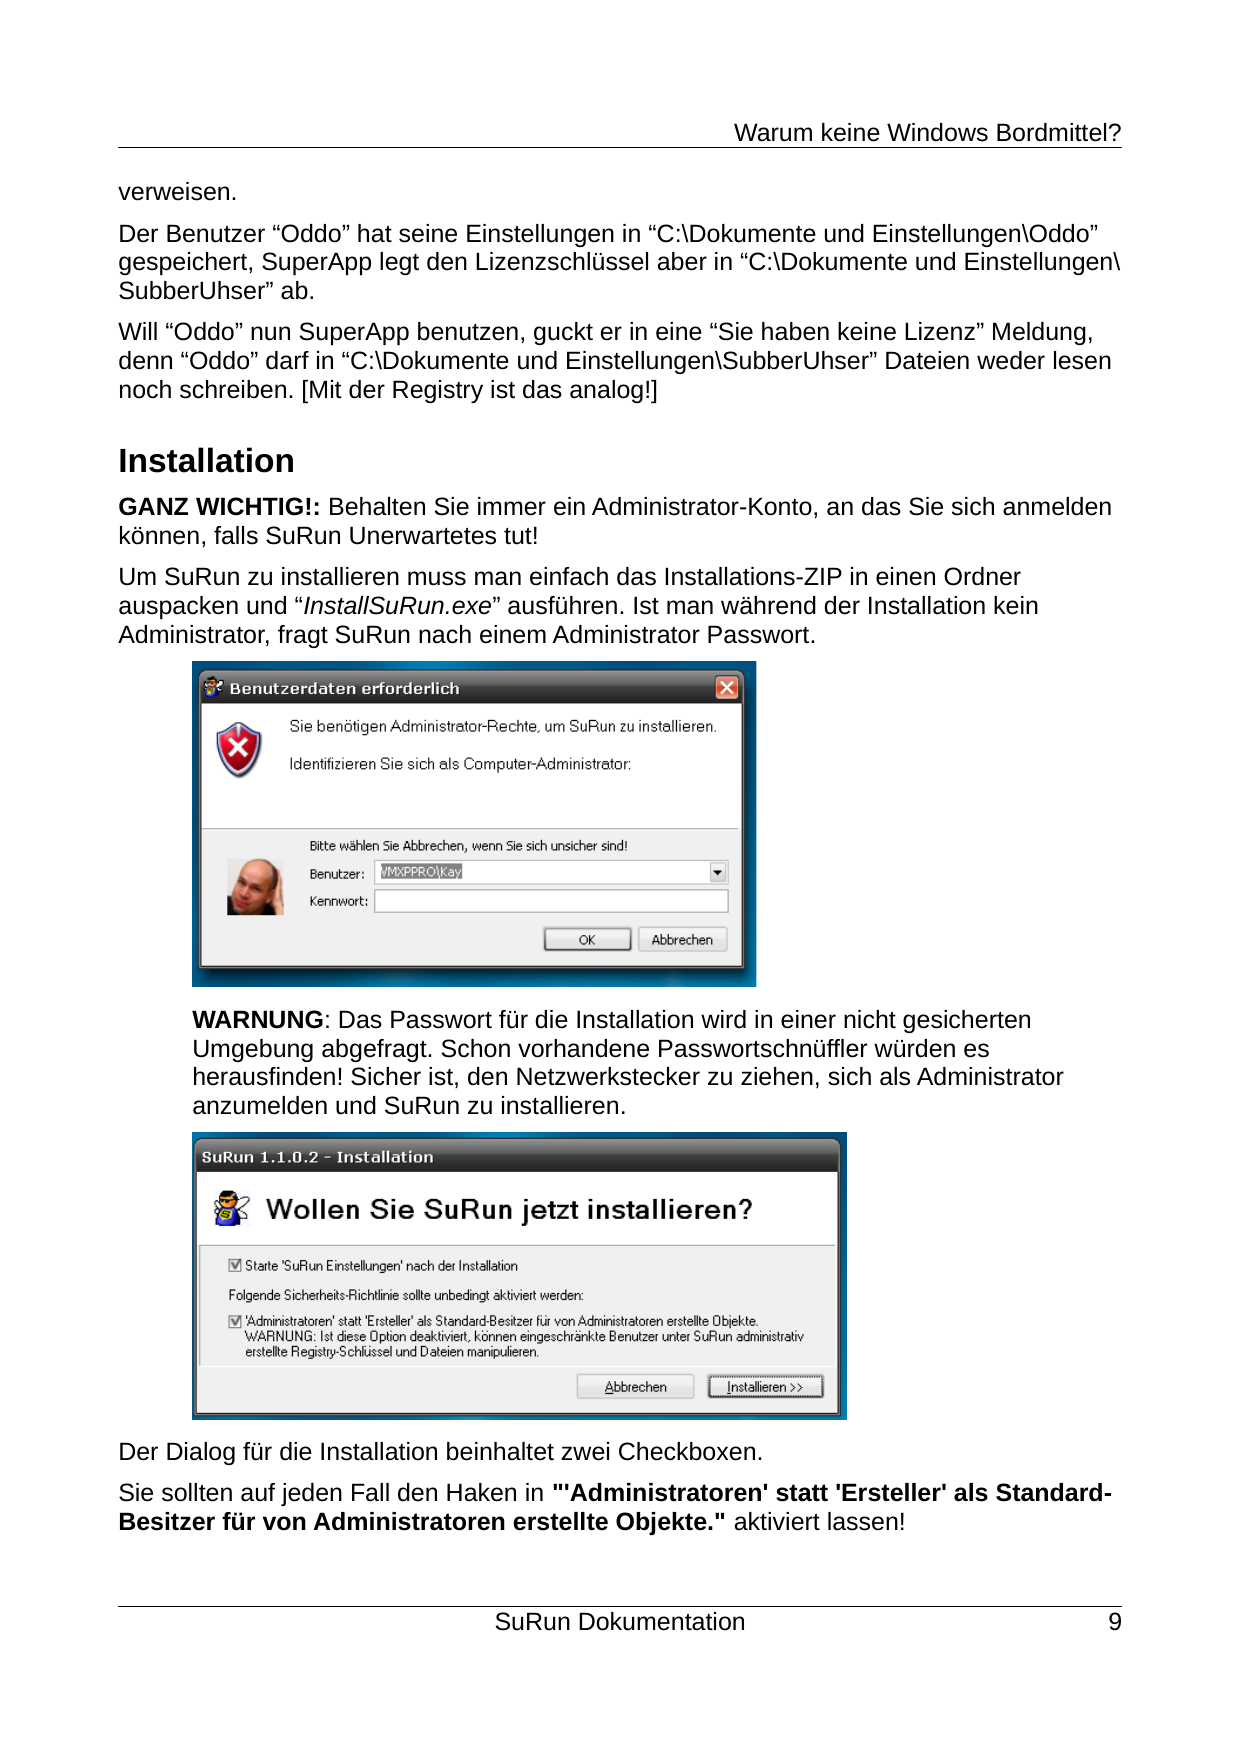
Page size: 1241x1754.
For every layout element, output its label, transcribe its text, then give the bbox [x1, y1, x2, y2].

text verweisen. [118, 177, 1122, 206]
picture [602, 1132, 626, 1136]
text Der Dialog für die Installation beinhaltet zwei Checkboxen. [118, 1437, 1122, 1466]
text GANZ WICHTIG!: Behalten Sie immer ein Administrator-Konto, an das Sie sich anmelden können, falls SuRun Unerwartetes tut! [118, 492, 1122, 550]
text Der Benutzer “Oddo” hat seine Einstellungen in “C:\Dokumente und Einstellungen\Oddo” gespeichert, SuperApp legt den Lizenzschlüssel aber in “C:\Dokumente und Einstellungen\SubberUhser” ab. [118, 219, 1122, 305]
text WARNUNG: Das Passwort für die Installation wird in einer nicht gesicherten Umgebung abgefragt. Schon vorhandene Passwortschnüffler würden es herausfinden! Sicher ist, den Netzwerkstecker zu ziehen, sich als Administrator anzumelden und SuRun zu installieren. [192, 1005, 1122, 1120]
text Sie sollten auf jeden Fall den Haken in "'Administratoren' statt 'Ersteller' als Standard-Besitzer für von Administratoren erstellte Objekte." aktiviert lassen! [118, 1478, 1122, 1536]
text Um SuRun zu installieren muss man einfach das Installations-ZIP in einen Ordner auspacken und “InstallSuRun.exe” ausführen. Ist man während der Installation kein Administrator, fragt SuRun nach einem Administrator Passwort. [118, 562, 1122, 648]
picture [192, 661, 757, 987]
text Will “Oddo” nun SuperApp benutzen, guckt er in eine “Sie haben keine Lizenz” Meldung, denn “Oddo” darf in “C:\Dokumente und Einstellungen\SubberUhser” Dateien weder lesen noch schreiben. [Mit der Registry ist das analog!] [118, 317, 1122, 404]
subtitle Installation [118, 441, 1122, 480]
picture [192, 1132, 847, 1420]
